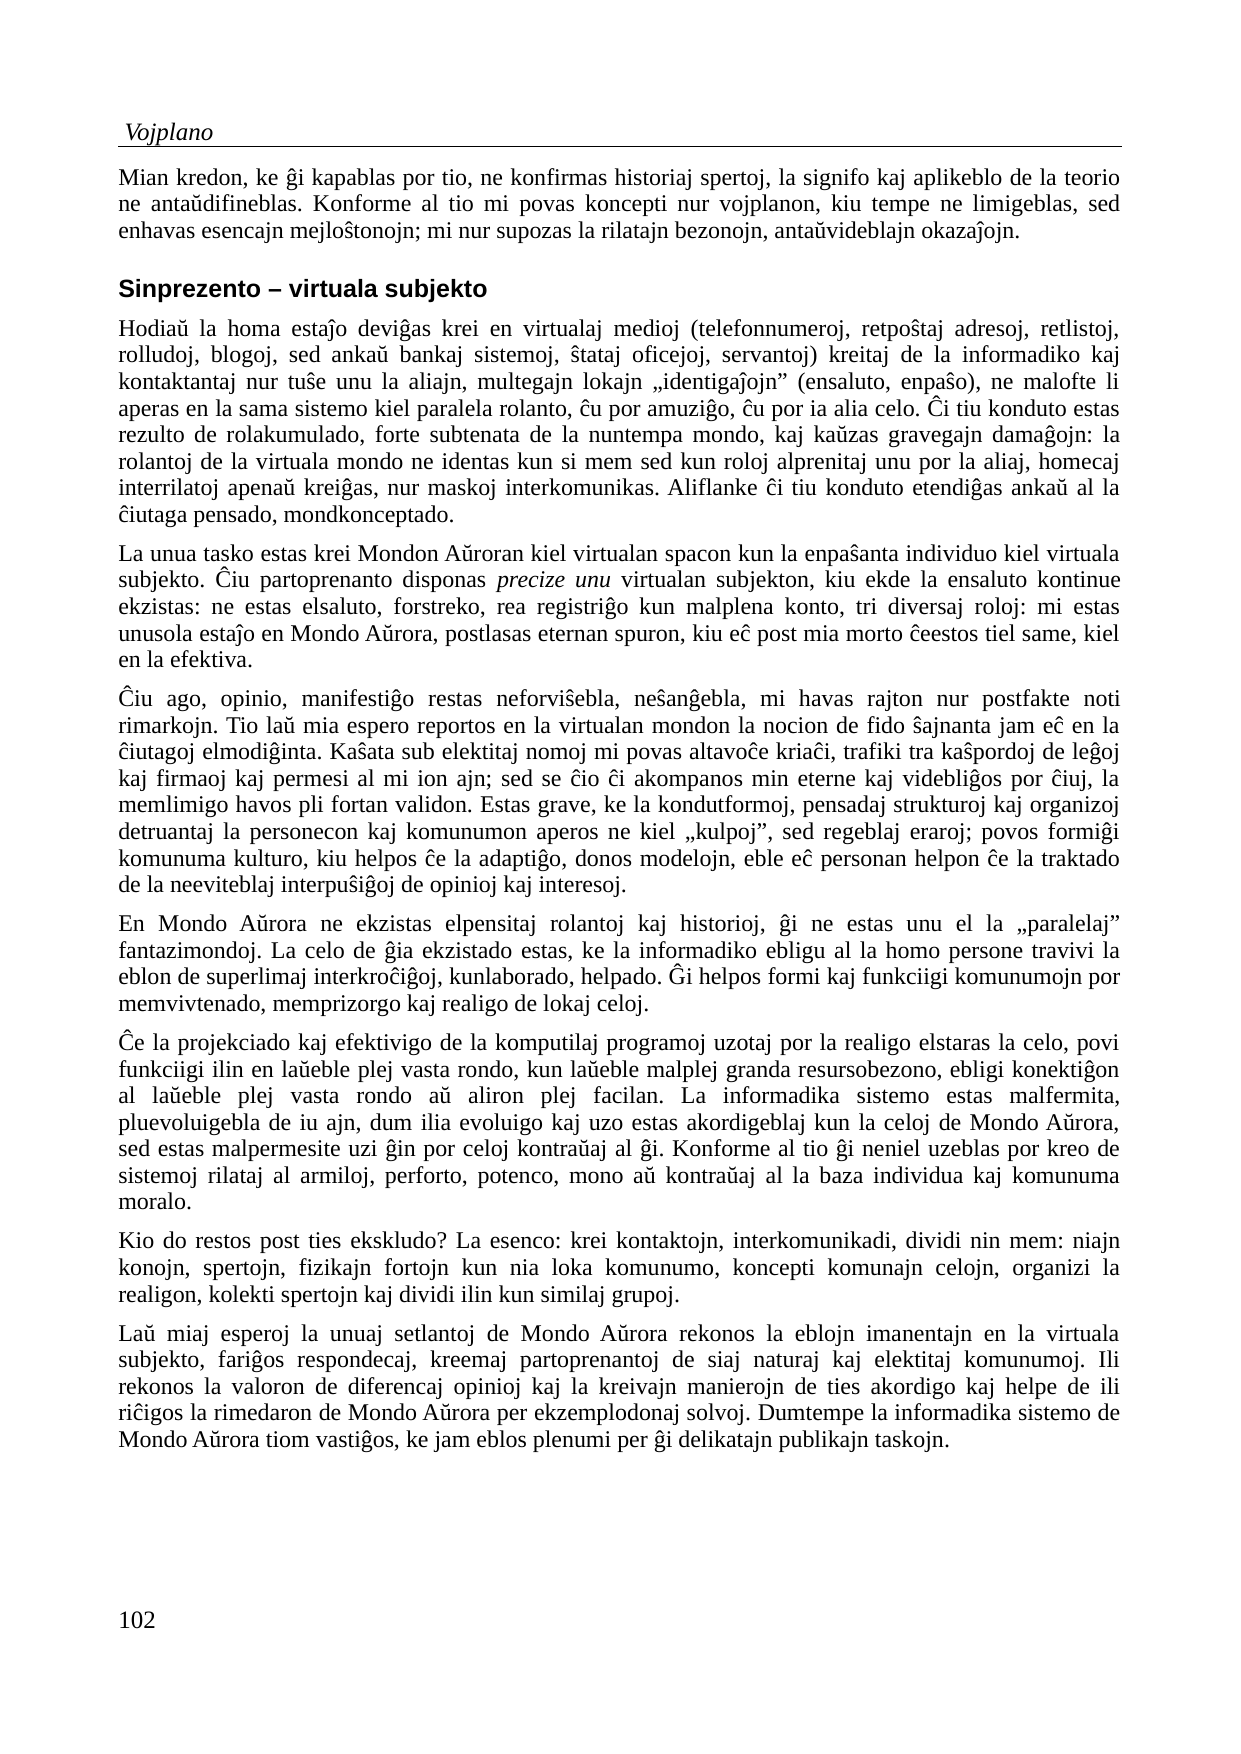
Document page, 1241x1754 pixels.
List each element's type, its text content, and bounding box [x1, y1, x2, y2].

text Laŭ miaj esperoj la unuaj setlantoj de Mondo Aŭrora rekonos la eblojn imanentajn en la virtuala subjekto, fariĝos respondecaj, kreemaj partoprenantoj de siaj naturaj kaj elektitaj komunumoj. Ili rekonos la valoron de diferencaj opinioj kaj la kreivajn manierojn de ties akordigo kaj helpe de ili riĉigos la rimedaron de Mondo Aŭrora per ekzemplodonaj solvoj. Dumtempe la informadika sistemo de Mondo Aŭrora tiom vastiĝos, ke jam eblos plenumi per ĝi delikatajn publikajn taskojn. [118, 1320, 1122, 1452]
text Hodiaŭ la homa estaĵo deviĝas krei en virtualaj medioj (telefonnumeroj, retpoŝtaj adresoj, retlistoj, rolludoj, blogoj, sed ankaŭ bankaj sistemoj, ŝtataj oficejoj, servantoj) kreitaj de la informadiko kaj kontaktantaj nur tuŝe unu la aliajn, multegajn lokajn „identigaĵojn” (ensaluto, enpaŝo), ne malofte li aperas en la sama sistemo kiel paralela rolanto, ĉu por amuziĝo, ĉu por ia alia celo. Ĉi tiu konduto estas rezulto de rolakumulado, forte subtenata de la nuntempa mondo, kaj kaŭzas gravegajn damaĝojn: la rolantoj de la virtuala mondo ne identas kun si mem sed kun roloj alprenitaj unu por la aliaj, homecaj interrilatoj apenaŭ kreiĝas, nur maskoj interkomunikas. Aliflanke ĉi tiu konduto etendiĝas ankaŭ al la ĉiutaga pensado, mondkonceptado. [118, 315, 1122, 527]
text En Mondo Aŭrora ne ekzistas elpensitaj rolantoj kaj historioj, ĝi ne estas unu el la „paralelaj” fantazimondoj. La celo de ĝia ekzistado estas, ke la informadiko ebligu al la homo persone travivi la eblon de superlimaj interkroĉiĝoj, kunlaborado, helpado. Ĝi helpos formi kaj funkciigi komunumojn por memvivtenado, memprizorgo kaj realigo de lokaj celoj. [118, 910, 1122, 1017]
text Ĉe la projekciado kaj efektivigo de la komputilaj programoj uzotaj por la realigo elstaras la celo, povi funkciigi ilin en laŭeble plej vasta rondo, kun laŭeble malplej granda resursobezono, ebligi konektiĝon al laŭeble plej vasta rondo aŭ aliron plej facilan. La informadika sistemo estas malfermita, pluevoluigebla de iu ajn, dum ilia evoluigo kaj uzo estas akordigeblaj kun la celoj de Mondo Aŭrora, sed estas malpermesite uzi ĝin por celoj kontraŭaj al ĝi. Konforme al tio ĝi neniel uzeblas por kreo de sistemoj rilataj al armiloj, perforto, potenco, mono aŭ kontraŭaj al la baza individua kaj komunuma moralo. [118, 1029, 1122, 1215]
text Ĉiu ago, opinio, manifestiĝo restas neforviŝebla, neŝanĝebla, mi havas rajton nur postfakte noti rimarkojn. Tio laŭ mia espero reportos en la virtualan mondon la nocion de fido ŝajnanta jam eĉ en la ĉiutagoj elmodiĝinta. Kaŝata sub elektitaj nomoj mi povas altavoĉe kriaĉi, trafiki tra kaŝpordoj de leĝoj kaj firmaoj kaj permesi al mi ion ajn; sed se ĉio ĉi akompanos min eterne kaj videbliĝos por ĉiuj, la memlimigo havos pli fortan validon. Estas grave, ke la kondutformoj, pensadaj strukturoj kaj organizoj detruantaj la personecon kaj komunumon aperos ne kiel „kulpoj”, sed regeblaj eraroj; povos formiĝi komunuma kulturo, kiu helpos ĉe la adaptiĝo, donos modelojn, eble eĉ personan helpon ĉe la traktado de la neeviteblaj interpuŝiĝoj de opinioj kaj interesoj. [118, 685, 1122, 898]
text Kio do restos post ties ekskludo? La esenco: krei kontaktojn, interkomunikadi, dividi nin mem: niajn konojn, spertojn, fizikajn fortojn kun nia loka komunumo, koncepti komunajn celojn, organizi la realigon, kolekti spertojn kaj dividi ilin kun similaj grupoj. [118, 1227, 1122, 1307]
text Mian kredon, ke ĝi kapablas por tio, ne konfirmas historiaj spertoj, la signifo kaj aplikeblo de la teorio ne antaŭdifineblas. Konforme al tio mi povas koncepti nur vojplanon, kiu tempe ne limigeblas, sed enhavas esencajn mejloŝtonojn; mi nur supozas la rilatajn bezonojn, antaŭvideblajn okazaĵojn. [118, 164, 1122, 243]
subtitle Sinprezento – virtuala subjekto [118, 275, 1122, 303]
text La unua tasko estas krei Mondon Aŭroran kiel virtualan spacon kun la enpaŝanta individuo kiel virtuala subjekto. Ĉiu partoprenanto disponas precize unu virtualan subjekton, kiu ekde la ensaluto kontinue ekzistas: ne estas elsaluto, forstreko, rea registriĝo kun malplena konto, tri diversaj roloj: mi estas unusola estaĵo en Mondo Aŭrora, postlasas eternan spuron, kiu eĉ post mia morto ĉeestos tiel same, kiel en la efektiva. [118, 540, 1122, 673]
